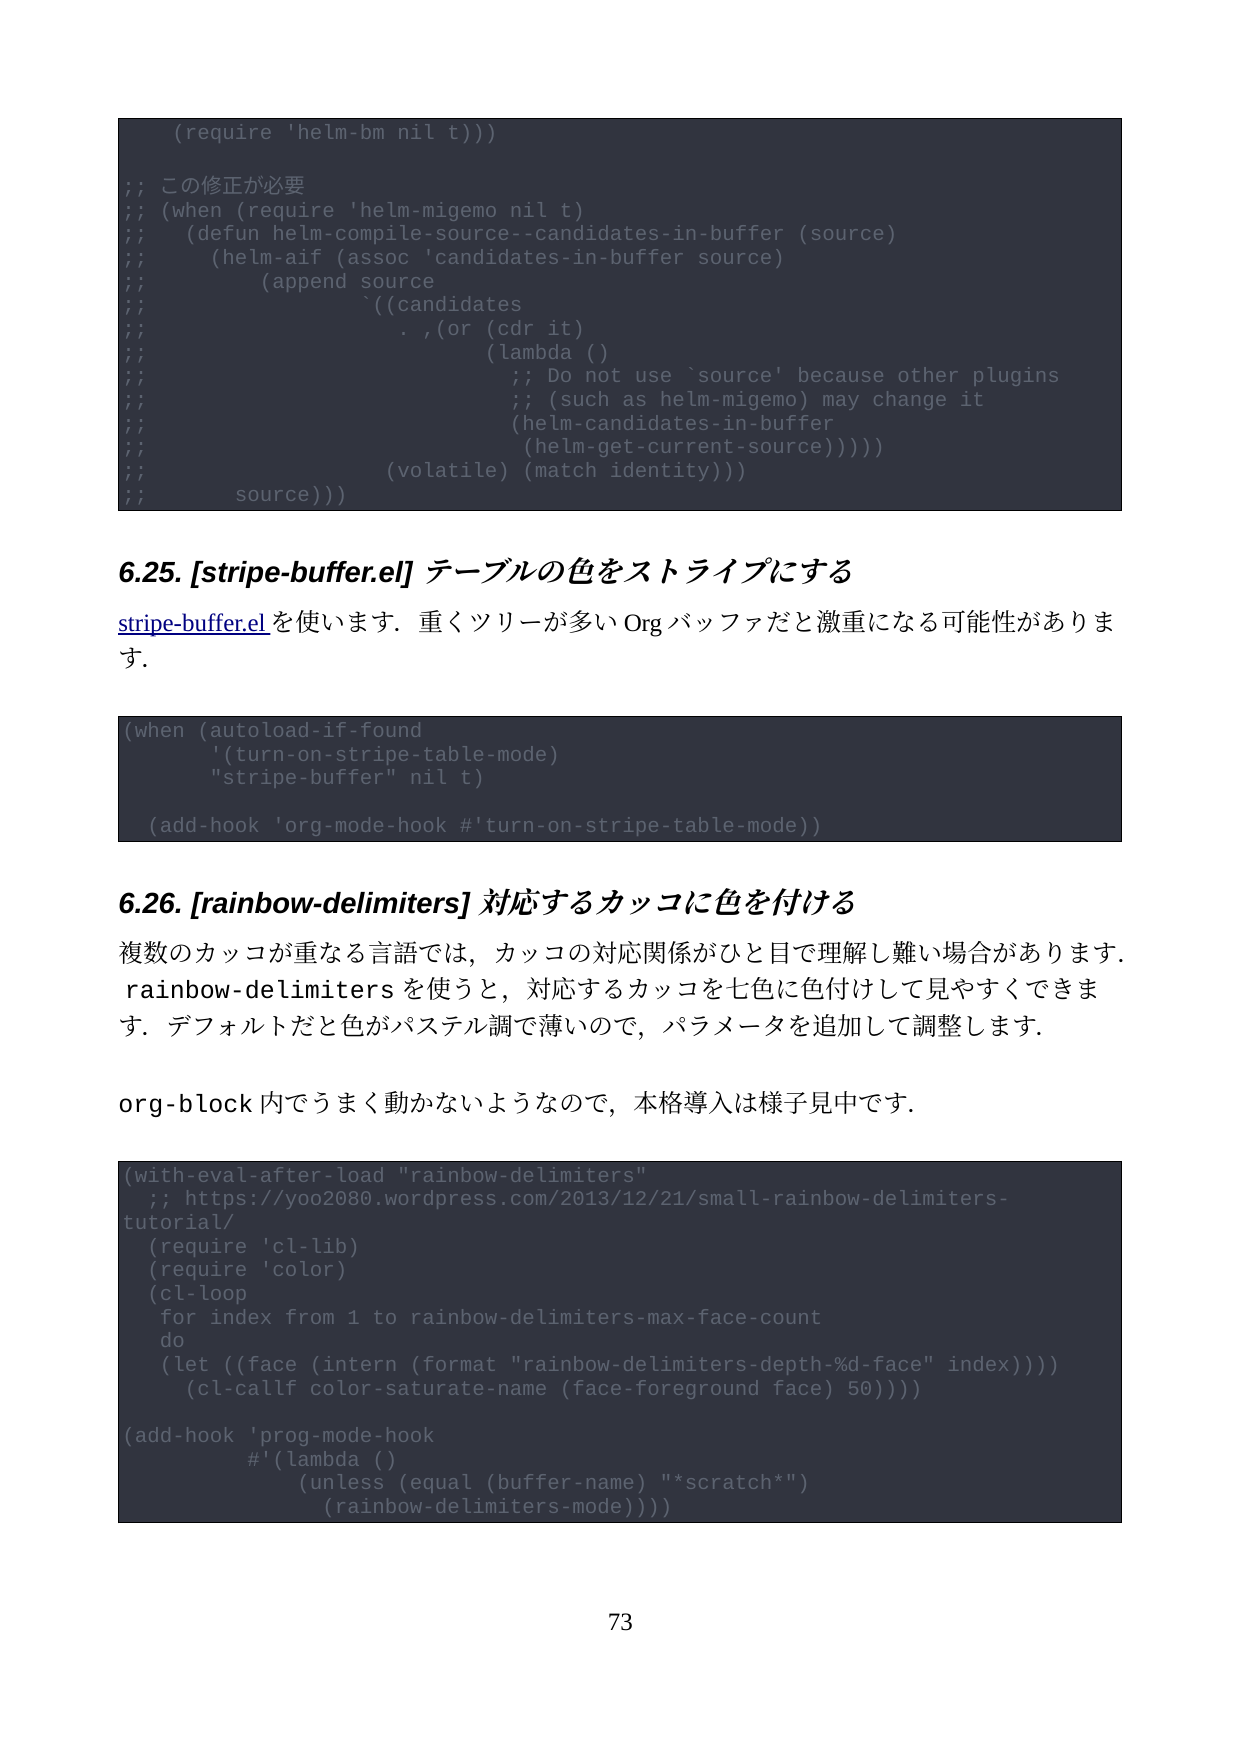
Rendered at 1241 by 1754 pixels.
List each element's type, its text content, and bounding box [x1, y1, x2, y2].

text '(turn-on-stripe-table-mode) [119, 740, 1121, 763]
text ;; (volatile) (match identity))) [119, 456, 1121, 479]
text do [119, 1326, 1121, 1350]
text (require 'color) [119, 1255, 1121, 1279]
text ;; `((candidates [119, 290, 1121, 314]
text (rainbow-delimiters-mode)))) [119, 1492, 1121, 1522]
text 複数のカッコが重なる言語では，カッコの対応関係がひと目で理解し難い場合があります． rainbow-delimiters を使うと，対応するカッコを七色に色付けして見やすくできます．デフォルトだと色がパステル調で薄いので，パラメータを追加して調整します． [118, 934, 1122, 1071]
text (require 'cl-lib) [119, 1232, 1121, 1255]
text ;; ;; Do not use `source' because other plugins [119, 361, 1121, 385]
text (unless (equal (buffer-name) "*scratch*") [119, 1468, 1121, 1492]
text stripe-buffer.elを使います．重くツリーが多いOrgバッファだと激重になる可能性があります． [118, 603, 1122, 703]
text ;; . ,(or (cdr it) [119, 314, 1121, 338]
text (let ((face (intern (format "rainbow-delimiters-depth-%d-face" index)))) [119, 1350, 1121, 1374]
text ;; (lambda () [119, 338, 1121, 361]
text (when (autoload-if-found [119, 717, 1121, 740]
subtitle [rainbow-delimiters] 対応するカッコに色を付ける [118, 879, 1122, 921]
subtitle [stripe-buffer.el] テーブルの色をストライプにする [118, 548, 1122, 590]
text (cl-loop [119, 1279, 1121, 1303]
text ;; source))) [119, 479, 1121, 510]
text org-block 内でうまく動かないようなので，本格導入は様子見中です． [118, 1083, 1122, 1148]
text ;; (helm-aif (assoc 'candidates-in-buffer source) [119, 243, 1121, 267]
text ;; この修正が必要 [119, 165, 1121, 196]
text (cl-callf color-saturate-name (face-foreground face) 50)))) [119, 1374, 1121, 1397]
text ;; ;; (such as helm-migemo) may change it [119, 385, 1121, 409]
text for index from 1 to rainbow-delimiters-max-face-count [119, 1303, 1121, 1326]
text ;; (append source [119, 267, 1121, 290]
text ;; https://yoo2080.wordpress.com/2013/12/21/small-rainbow-delimiters-tutorial/ [119, 1184, 1121, 1232]
text ;; (when (require 'helm-migemo nil t) [119, 196, 1121, 219]
text "stripe-buffer" nil t) [119, 763, 1121, 787]
text (with-eval-after-load "rainbow-delimiters" [119, 1162, 1121, 1184]
text #'(lambda () [119, 1444, 1121, 1468]
text (require 'helm-bm nil t))) [119, 119, 1121, 142]
text (add-hook 'org-mode-hook #'turn-on-stripe-table-mode)) [119, 811, 1121, 841]
text (add-hook 'prog-mode-hook [119, 1421, 1121, 1444]
text ;; (helm-candidates-in-buffer [119, 409, 1121, 432]
text ;; (defun helm-compile-source--candidates-in-buffer (source) [119, 219, 1121, 243]
text ;; (helm-get-current-source))))) [119, 432, 1121, 456]
